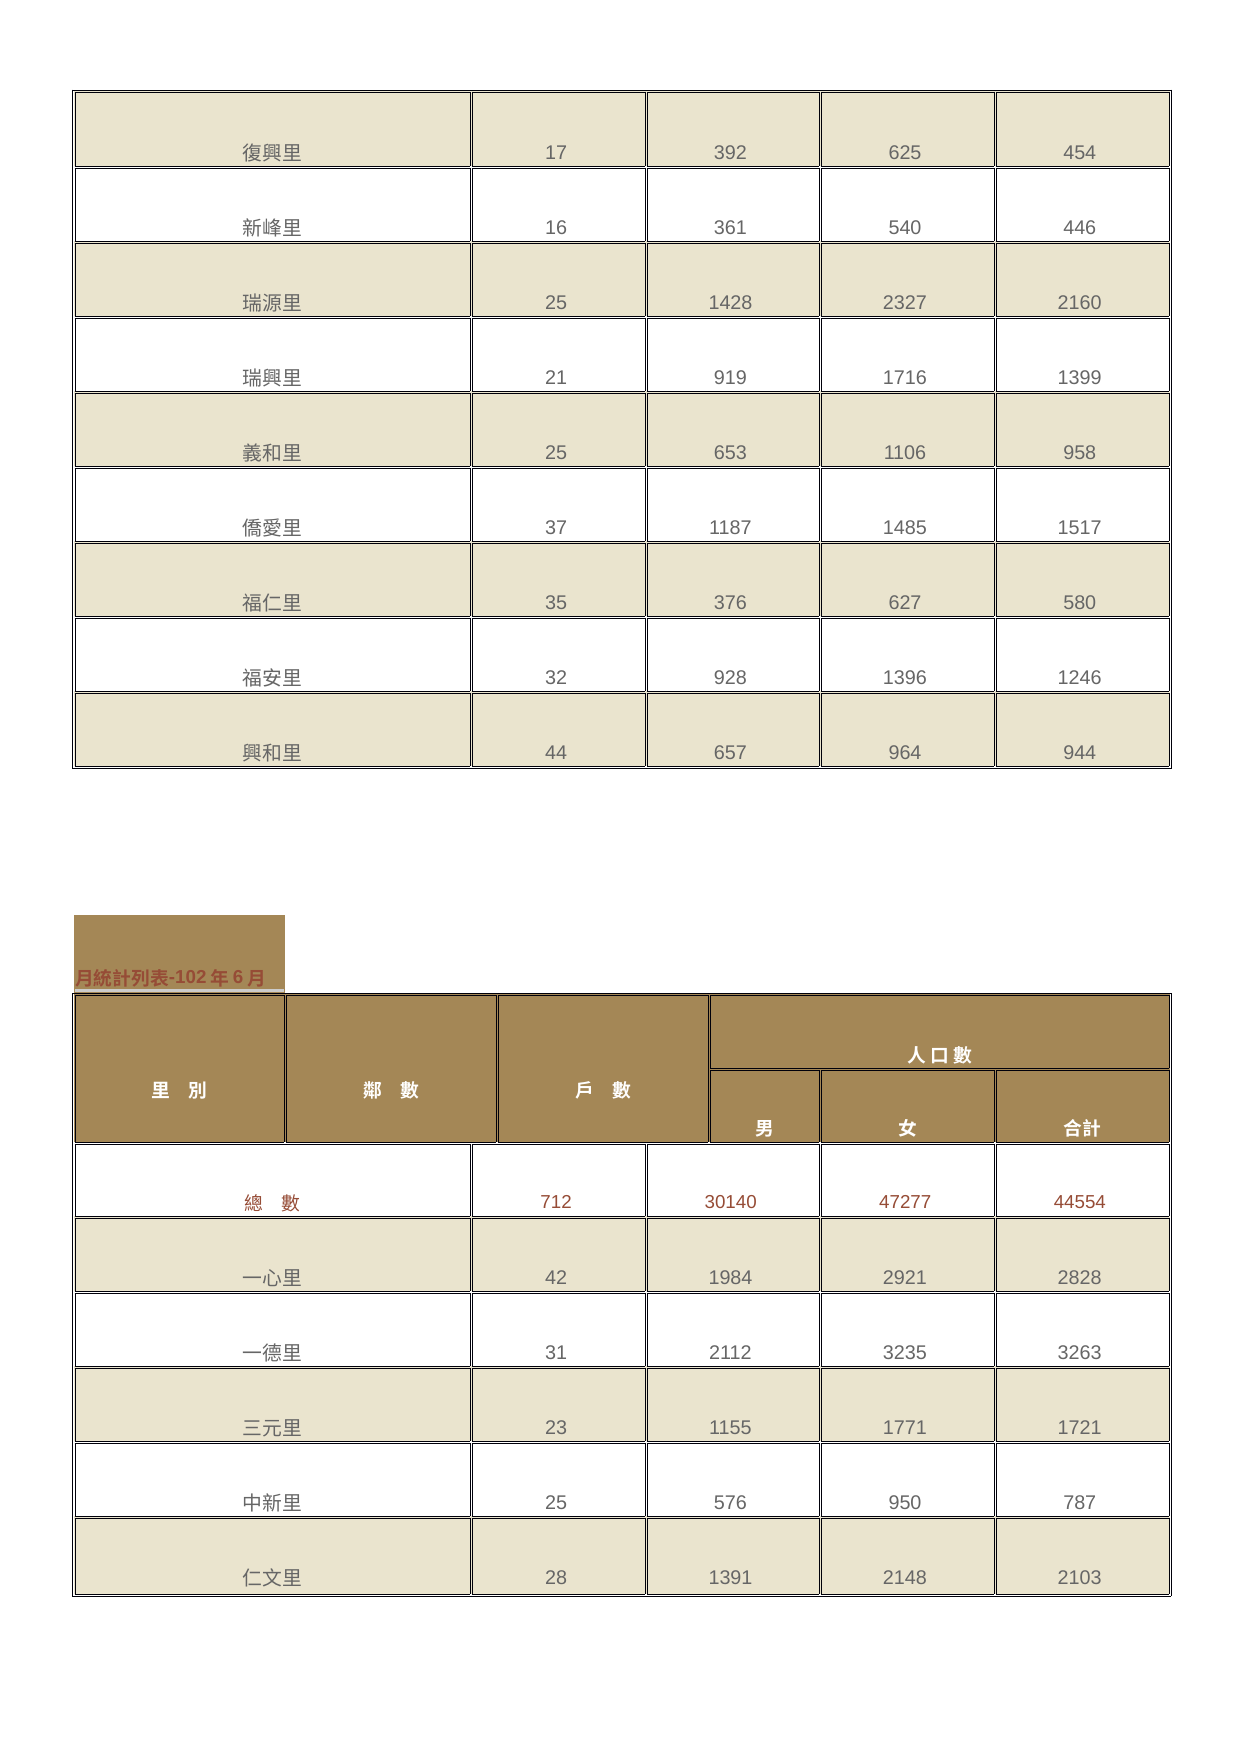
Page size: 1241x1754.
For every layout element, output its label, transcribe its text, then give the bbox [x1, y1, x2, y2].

table_cell 392 [648, 93, 819, 166]
table_cell 958 [997, 394, 1169, 466]
table_cell 1771 [822, 1369, 994, 1441]
table_cell 合計 [997, 1071, 1169, 1142]
table_cell 944 [997, 694, 1169, 766]
table_cell 2921 [822, 1219, 994, 1291]
table_cell 里 別 [76, 996, 284, 1142]
table_cell 一德里 [76, 1294, 470, 1366]
table_cell 2160 [997, 244, 1169, 316]
table_cell 1187 [648, 469, 819, 541]
table_cell 28 [473, 1519, 645, 1594]
table_cell 17 [473, 93, 645, 166]
table_cell 625 [822, 93, 994, 166]
table_cell 454 [997, 93, 1169, 166]
table_cell 787 [997, 1444, 1169, 1516]
table_cell 中新里 [76, 1444, 470, 1516]
table_cell 25 [473, 244, 645, 316]
table_cell 三元里 [76, 1369, 470, 1441]
table_cell 25 [473, 394, 645, 466]
table_cell 576 [648, 1444, 819, 1516]
table_cell 42 [473, 1219, 645, 1291]
table_cell 2103 [997, 1519, 1169, 1594]
table_cell 964 [822, 694, 994, 766]
table_cell 義和里 [76, 394, 470, 466]
table_cell 福仁里 [76, 544, 470, 616]
table_cell 1517 [997, 469, 1169, 541]
table_cell 950 [822, 1444, 994, 1516]
table_cell 35 [473, 544, 645, 616]
table_cell 福安里 [76, 619, 470, 691]
table_cell 928 [648, 619, 819, 691]
table_cell 16 [473, 169, 645, 241]
table_cell 30140 [648, 1145, 819, 1216]
table_cell 653 [648, 394, 819, 466]
table_cell 復興里 [76, 93, 470, 166]
table_cell 37 [473, 469, 645, 541]
table_cell 2327 [822, 244, 994, 316]
table_cell 32 [473, 619, 645, 691]
table_cell 3263 [997, 1294, 1169, 1366]
table_cell 23 [473, 1369, 645, 1441]
table_cell 376 [648, 544, 819, 616]
table_cell 44 [473, 694, 645, 766]
table_cell 657 [648, 694, 819, 766]
table_cell 1984 [648, 1219, 819, 1291]
table_cell 1399 [997, 319, 1169, 391]
table_cell 戶 數 [499, 996, 708, 1142]
table_cell 新峰里 [76, 169, 470, 241]
table_cell 仁文里 [76, 1519, 470, 1594]
table_cell 僑愛里 [76, 469, 470, 541]
table_cell 總 數 [76, 1145, 470, 1216]
table_cell 一心里 [76, 1219, 470, 1291]
table_cell 44554 [997, 1145, 1169, 1216]
table_cell 鄰 數 [287, 996, 496, 1142]
table_cell 2148 [822, 1519, 994, 1594]
table_cell 446 [997, 169, 1169, 241]
table_cell 31 [473, 1294, 645, 1366]
table_cell 1485 [822, 469, 994, 541]
table_cell 1391 [648, 1519, 819, 1594]
table_cell 女 [822, 1071, 994, 1142]
table_cell 21 [473, 319, 645, 391]
table_cell 2828 [997, 1219, 1169, 1291]
table_cell 361 [648, 169, 819, 241]
table_cell 3235 [822, 1294, 994, 1366]
table_cell 1721 [997, 1369, 1169, 1441]
table_cell 1106 [822, 394, 994, 466]
table_cell 540 [822, 169, 994, 241]
table_cell 瑞興里 [76, 319, 470, 391]
table_cell 1246 [997, 619, 1169, 691]
table_cell 919 [648, 319, 819, 391]
table_cell 1716 [822, 319, 994, 391]
table_cell 興和里 [76, 694, 470, 766]
table_cell 1428 [648, 244, 819, 316]
table_cell 1155 [648, 1369, 819, 1441]
table_cell 2112 [648, 1294, 819, 1366]
table_cell 男 [711, 1071, 819, 1142]
table_cell 1396 [822, 619, 994, 691]
table_cell 瑞源里 [76, 244, 470, 316]
table_cell 580 [997, 544, 1169, 616]
table_cell 25 [473, 1444, 645, 1516]
table_cell 712 [473, 1145, 645, 1216]
table_cell 人 口 數 [711, 996, 1169, 1068]
table_header 月統計列表-102年6月 [74, 915, 285, 993]
table_cell 627 [822, 544, 994, 616]
table_cell 47277 [822, 1145, 994, 1216]
